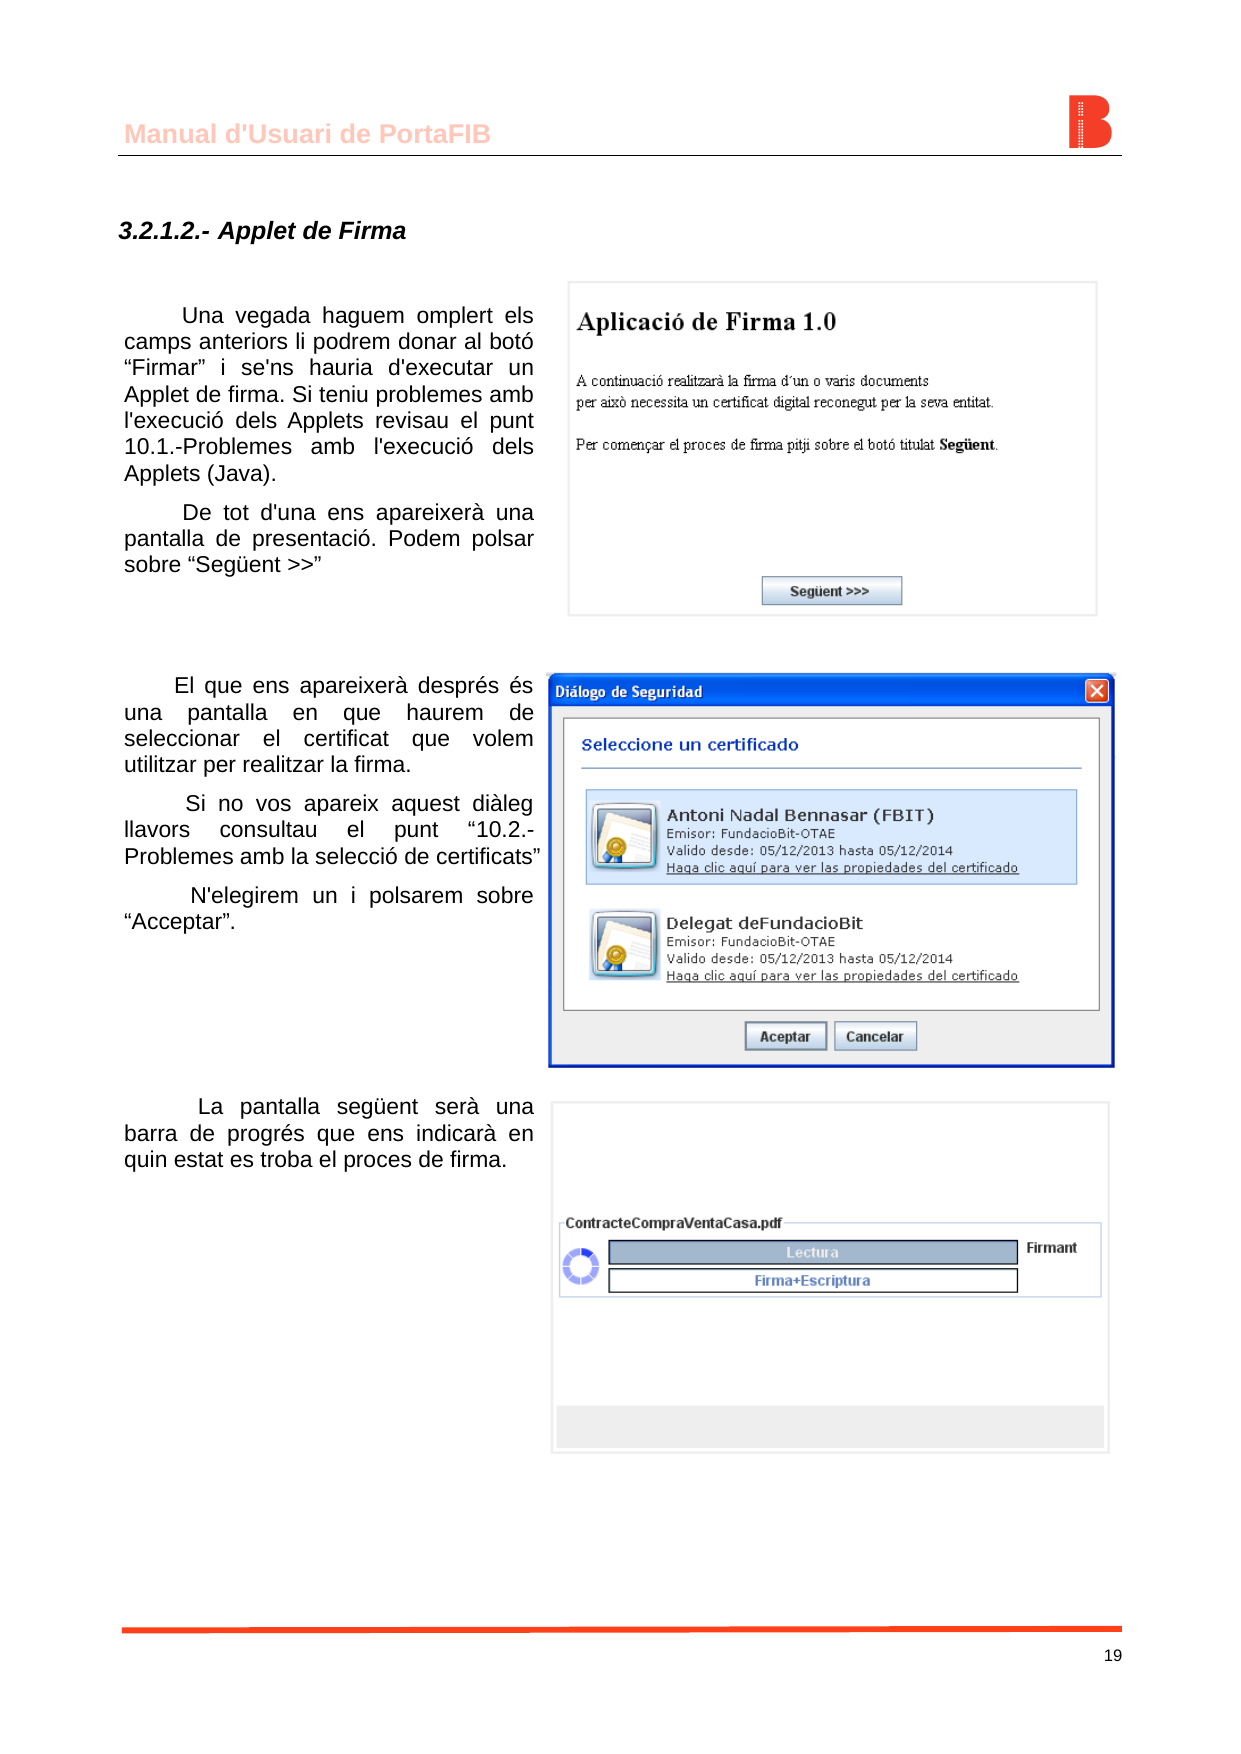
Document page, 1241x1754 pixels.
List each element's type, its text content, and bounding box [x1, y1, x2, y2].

picture [545, 672, 1117, 1069]
table_cell El que ens apareixerà després és una pantalla en que haurem de seleccionar el certificat que volem utilitzar per realitzar la firma. Si no vos apareix aquest diàleg llavors consultau el punt “10.2.-Problemes amb la selecció de certificats” N'elegirem un i polsarem sobre “Acceptar”. [118, 666, 540, 1087]
table_cell [540, 1088, 1122, 1479]
table_header [540, 257, 1122, 666]
picture [545, 1093, 1117, 1461]
table_cell La pantalla següent serà una barra de progrés que ens indicarà en quin estat es troba el proces de firma. [118, 1088, 540, 1479]
subtitle Applet de Firma [118, 216, 1122, 244]
picture [1063, 94, 1117, 150]
picture [552, 262, 1110, 622]
table_header Una vegada haguem omplert els camps anteriors li podrem donar al botó “Firmar” i se'ns hauria d'executar un Applet de firma. Si teniu problemes amb l'execució dels Applets revisau el punt 10.1.-Problemes amb l'execució dels Applets (Java). De tot d'una ens apareixerà una pantalla de presentació. Podem polsar sobre “Següent >>” [118, 257, 540, 666]
table_cell [540, 666, 1122, 1087]
